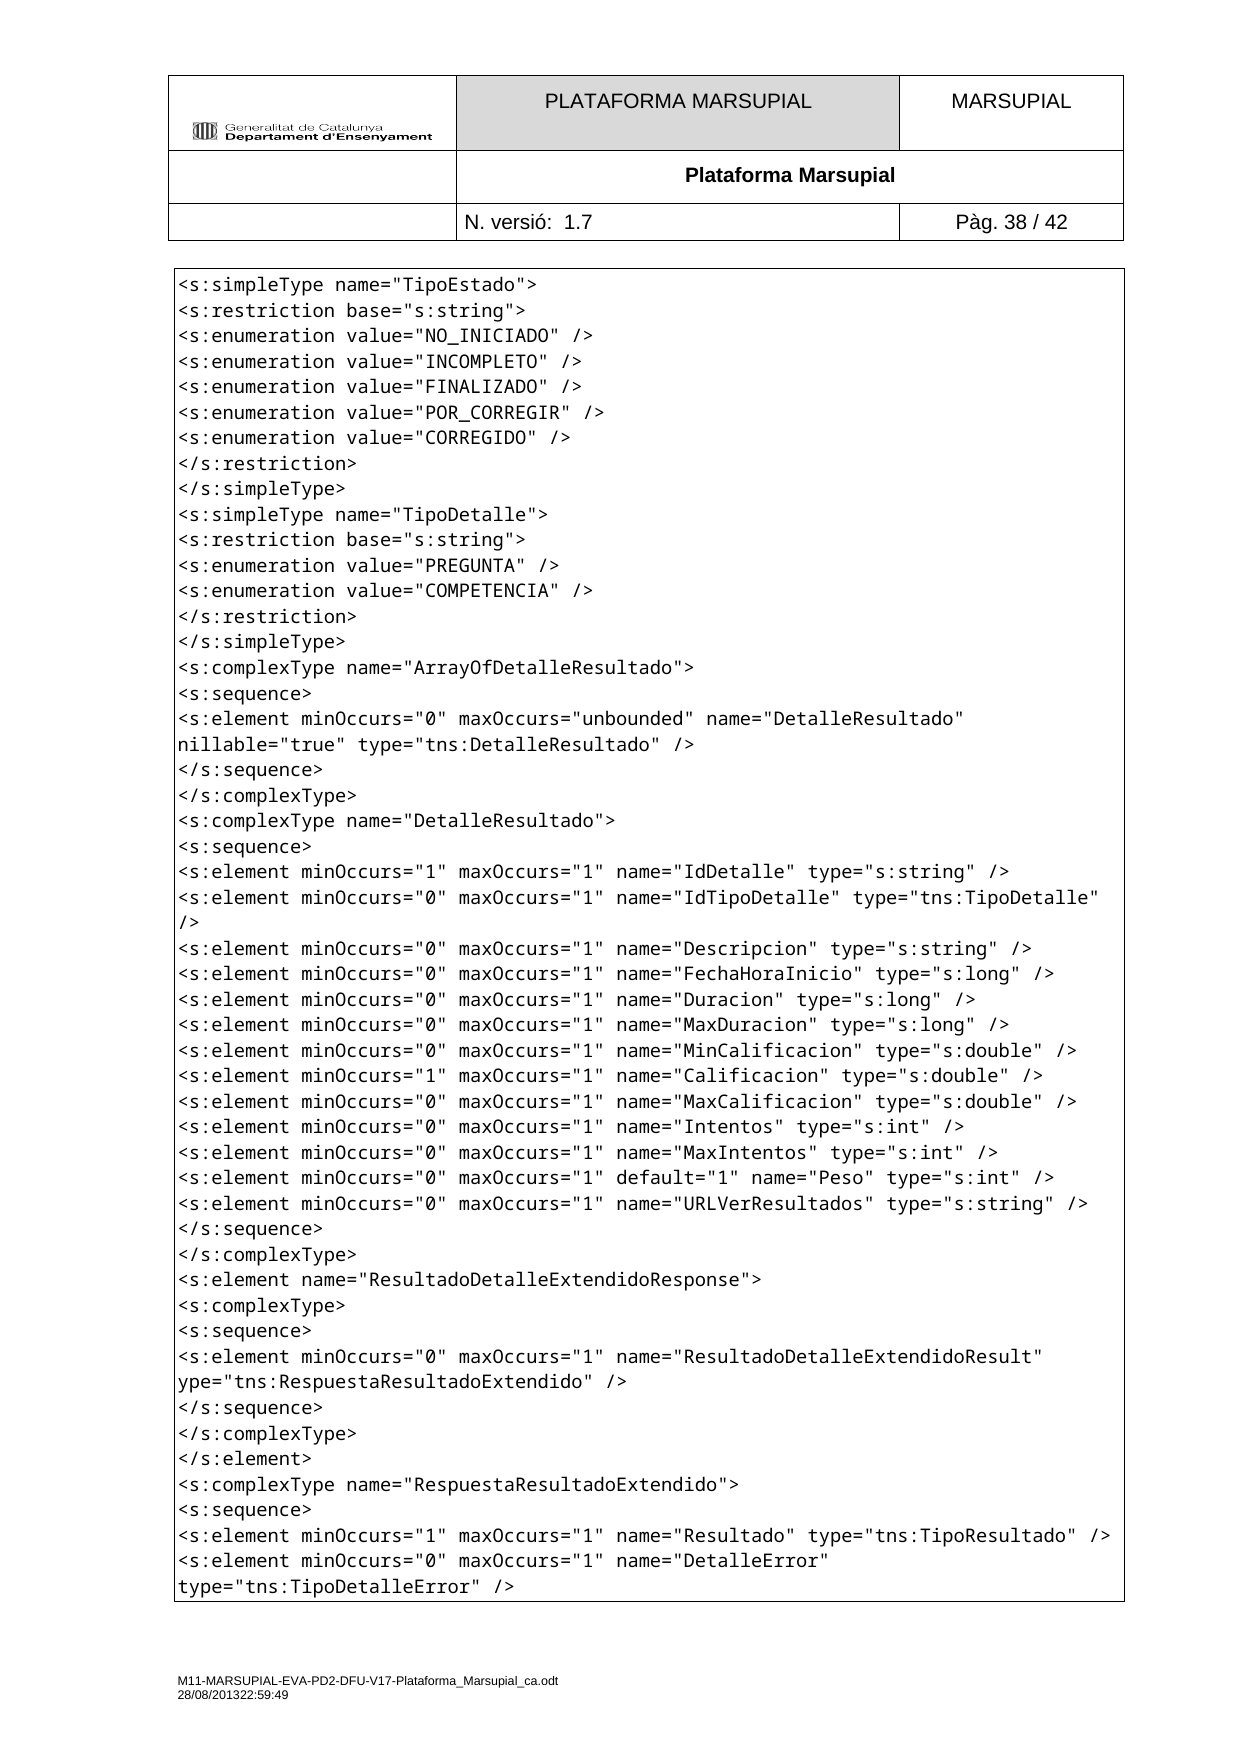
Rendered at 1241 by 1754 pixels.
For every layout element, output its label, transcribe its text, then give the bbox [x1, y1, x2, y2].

text <s:enumeration value="FINALIZADO" /> [177, 373, 1122, 399]
text <s:enumeration value="POR_CORREGIR" /> [177, 399, 1122, 424]
text <s:enumeration value="PREGUNTA" /> [177, 552, 1122, 578]
text <s:element minOccurs="0" maxOccurs="1" name="FechaHoraInicio" type="s:long" /> [177, 961, 1122, 986]
text </s:complexType> [177, 1420, 1122, 1445]
text </s:restriction> [177, 450, 1122, 476]
text </s:simpleType> [177, 476, 1122, 501]
text </s:sequence> [177, 1394, 1122, 1420]
text <s:enumeration value="CORREGIDO" /> [177, 424, 1122, 450]
text </s:sequence> [177, 756, 1122, 782]
text <s:sequence> [177, 680, 1122, 705]
text <s:element minOccurs="0" maxOccurs="1" name="MaxCalificacion" type="s:double" /> [177, 1088, 1122, 1114]
text </s:sequence> [177, 1216, 1122, 1241]
text <s:element minOccurs="0" maxOccurs="1" name="IdTipoDetalle" type="tns:TipoDetalle" /> [177, 884, 1122, 935]
text <s:enumeration value="COMPETENCIA" /> [177, 578, 1122, 603]
text <s:enumeration value="NO_INICIADO" /> [177, 322, 1122, 348]
text <s:element minOccurs="1" maxOccurs="1" name="Resultado" type="tns:TipoResultado" /> [177, 1522, 1122, 1544]
text </s:restriction> [177, 603, 1122, 629]
text <s:element minOccurs="0" maxOccurs="1" name="URLVerResultados" type="s:string" /> [177, 1190, 1122, 1216]
text <s:element minOccurs="0" maxOccurs="1" name="ResultadoDetalleExtendidoResult" ype="tns:RespuestaResultadoExtendido" /> [177, 1343, 1122, 1394]
text <s:element minOccurs="1" maxOccurs="1" name="Calificacion" type="s:double" /> [177, 1063, 1122, 1088]
text <s:element minOccurs="0" maxOccurs="1" name="Intentos" type="s:int" /> [177, 1114, 1122, 1139]
text <s:element minOccurs="0" maxOccurs="1" name="Duracion" type="s:long" /> [177, 986, 1122, 1012]
text <s:element minOccurs="0" maxOccurs="1" name="DetalleError" type="tns:TipoDetalleError" /> [175, 1544, 1124, 1601]
text <s:element minOccurs="0" maxOccurs="1" default="1" name="Peso" type="s:int" /> [177, 1165, 1122, 1190]
text <s:complexType name="RespuestaResultadoExtendido"> [177, 1471, 1122, 1496]
text <s:complexType> [177, 1292, 1122, 1318]
text <s:element name="ResultadoDetalleExtendidoResponse"> [177, 1267, 1122, 1292]
text </s:complexType> [177, 1241, 1122, 1267]
text <s:element minOccurs="1" maxOccurs="1" name="IdDetalle" type="s:string" /> [177, 858, 1122, 884]
text <s:element minOccurs="0" maxOccurs="1" name="MaxDuracion" type="s:long" /> [177, 1012, 1122, 1037]
text <s:sequence> [177, 1318, 1122, 1343]
text <s:sequence> [177, 833, 1122, 858]
text <s:simpleType name="TipoEstado"> [175, 269, 1124, 297]
text </s:element> [177, 1445, 1122, 1471]
text <s:element minOccurs="0" maxOccurs="1" name="MaxIntentos" type="s:int" /> [177, 1139, 1122, 1165]
text <s:complexType name="ArrayOfDetalleResultado"> [177, 654, 1122, 680]
text <s:restriction base="s:string"> [177, 527, 1122, 552]
text <s:element minOccurs="0" maxOccurs="1" name="MinCalificacion" type="s:double" /> [177, 1037, 1122, 1063]
text </s:complexType> [177, 782, 1122, 807]
text <s:element minOccurs="0" maxOccurs="unbounded" name="DetalleResultado" nillable="true" type="tns:DetalleResultado" /> [177, 705, 1122, 756]
text <s:element minOccurs="0" maxOccurs="1" name="Descripcion" type="s:string" /> [177, 935, 1122, 961]
text </s:simpleType> [177, 629, 1122, 654]
text <s:restriction base="s:string"> [177, 297, 1122, 322]
text <s:sequence> [177, 1496, 1122, 1522]
text <s:simpleType name="TipoDetalle"> [177, 501, 1122, 527]
text <s:enumeration value="INCOMPLETO" /> [177, 348, 1122, 373]
text <s:complexType name="DetalleResultado"> [177, 807, 1122, 833]
